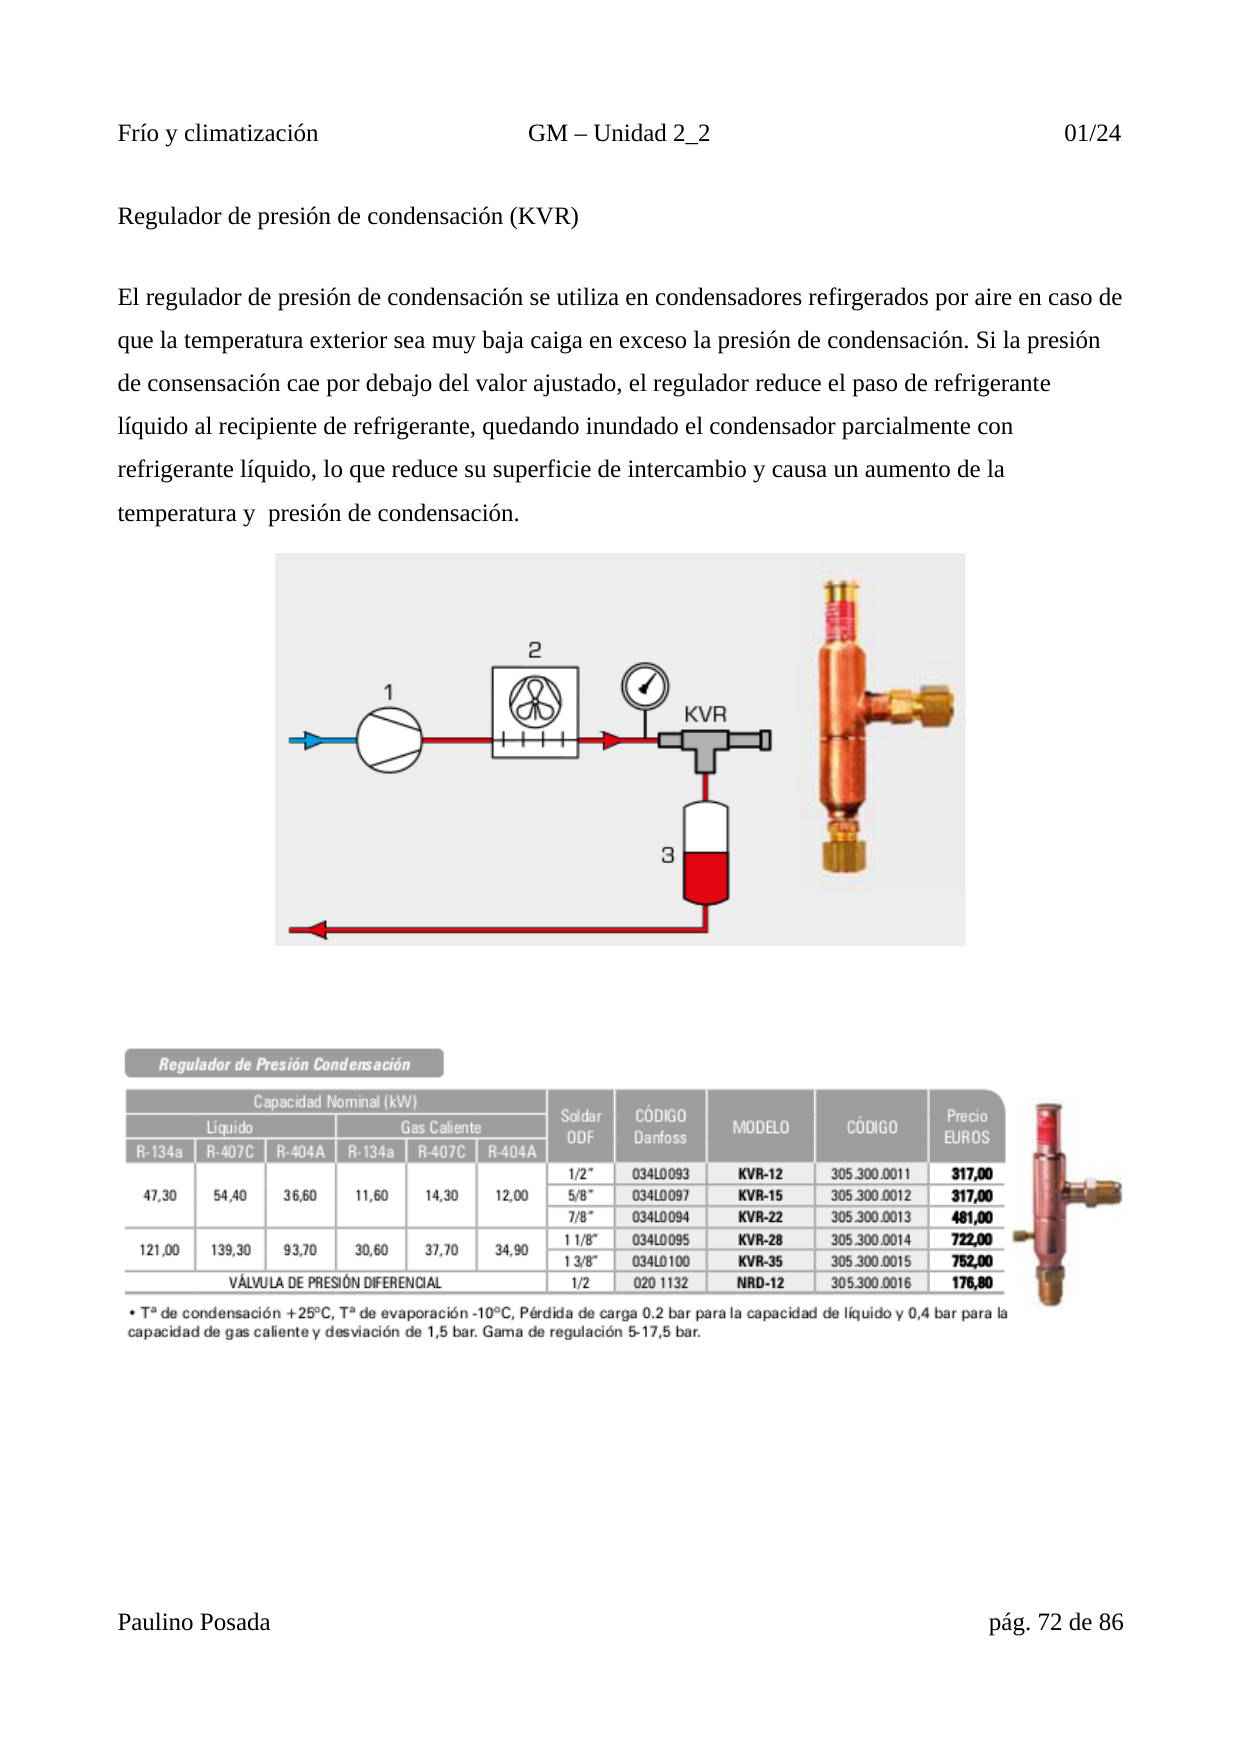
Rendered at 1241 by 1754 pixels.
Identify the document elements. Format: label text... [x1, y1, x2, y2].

text Regulador de presión de condensación (KVR) [117, 201, 1123, 230]
picture [275, 553, 966, 946]
picture [118, 1037, 1123, 1350]
text El regulador de presión de condensación se utiliza en condensadores refirgerados por aire en caso de que la temperatura exterior sea muy baja caiga en exceso la presión de condensación. Si la presión de consensación cae por debajo del valor ajustado, el regulador reduce el paso de refrigerante líquido al recipiente de refrigerante, quedando inundado el condensador parcialmente con refrigerante líquido, lo que reduce su superficie de intercambio y causa un aumento de la temperatura y presión de condensación. [117, 282, 1123, 526]
